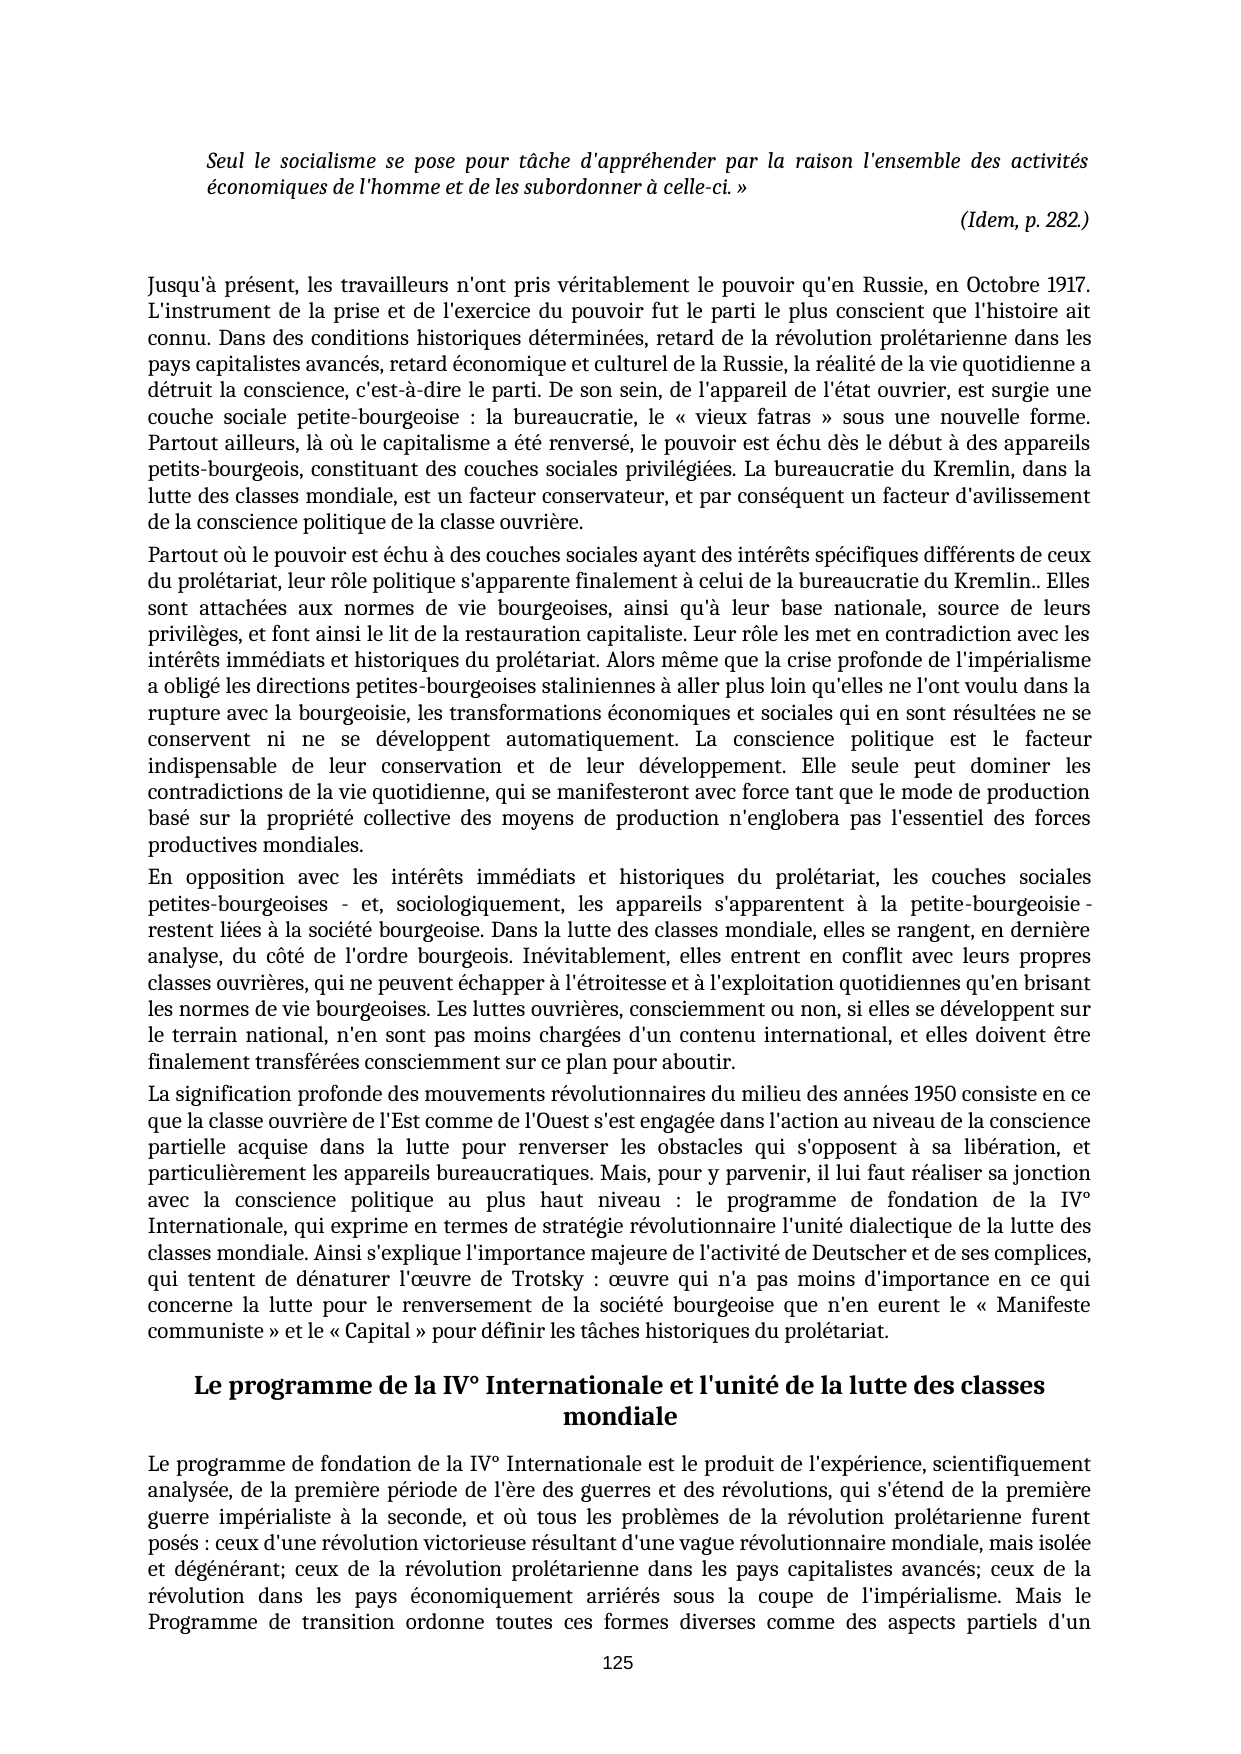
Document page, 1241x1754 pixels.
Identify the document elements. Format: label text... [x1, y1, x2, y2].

text Seul le socialisme se pose pour tâche d'appréhender par la raison l'ensemble des activités économiques de l'homme et de les subordonner à celle-ci. » [207, 148, 1093, 200]
text La signification profonde des mouvements révolutionnaires du milieu des années 1950 consiste en ce que la classe ouvrière de l'Est comme de l'Ouest s'est engagée dans l'action au niveau de la conscience partielle acquise dans la lutte pour renverser les obstacles qui s'opposent à sa libération, et particulièrement les appareils bureaucratiques. Mais, pour y parvenir, il lui faut réaliser sa jonction avec la conscience politique au plus haut niveau : le programme de fondation de la IV° Internationale, qui exprime en termes de stratégie révolutionnaire l'unité dialectique de la lutte des classes mondiale. Ainsi s'explique l'importance majeure de l'activité de Deutscher et de ses complices, qui tentent de dénaturer l'œuvre de Trotsky : œuvre qui n'a pas moins d'importance en ce qui concerne la lutte pour le renversement de la société bourgeoise que n'en eurent le « Manifeste communiste » et le « Capital » pour définir les tâches historiques du prolétariat. [148, 1081, 1093, 1345]
subtitle Le programme de la IV° Internationale et l'unité de la lutte des classes mondiale [148, 1370, 1093, 1432]
text Jusqu'à présent, les travailleurs n'ont pris véritablement le pouvoir qu'en Russie, en Octobre 1917. L'instrument de la prise et de l'exercice du pouvoir fut le parti le plus conscient que l'histoire ait connu. Dans des conditions historiques déterminées, retard de la révolution prolétarienne dans les pays capitalistes avancés, retard économique et culturel de la Russie, la réalité de la vie quotidienne a détruit la conscience, c'est‑à‑dire le parti. De son sein, de l'appareil de l'état ouvrier, est surgie une couche sociale petite‑bourgeoise : la bureaucratie, le « vieux fatras » sous une nouvelle forme. Partout ailleurs, là où le capitalisme a été renversé, le pouvoir est échu dès le début à des appareils petits‑bourgeois, constituant des couches sociales privilégiées. La bureaucratie du Kremlin, dans la lutte des classes mondiale, est un facteur conservateur, et par conséquent un facteur d'avilissement de la conscience politique de la classe ouvrière. [148, 272, 1093, 535]
text (Idem, p. 282.) [207, 207, 1093, 233]
text Le programme de fondation de la IV° Internationale est le produit de l'expérience, scientifiquement analysée, de la première période de l'ère des guerres et des révolutions, qui s'étend de la première guerre impérialiste à la seconde, et où tous les problèmes de la révolution prolétarienne furent posés : ceux d'une révolution victorieuse résultant d'une vague révolutionnaire mondiale, mais isolée et dégénérant; ceux de la révolution prolétarienne dans les pays capitalistes avancés; ceux de la révolution dans les pays économiquement arriérés sous la coupe de l'impérialisme. Mais le Programme de transition ordonne toutes ces formes diverses comme des aspects partiels d'un [148, 1451, 1093, 1635]
text En opposition avec les intérêts immédiats et historiques du prolétariat, les couches sociales petites‑bourgeoises ‑ et, sociologiquement, les appareils s'apparentent à la petite­-bourgeoisie - restent liées à la société bourgeoise. Dans la lutte des classes mondiale, elles se rangent, en dernière analyse, du côté de l'ordre bourgeois. Inévitablement, elles entrent en conflit avec leurs propres classes ouvrières, qui ne peuvent échapper à l'étroitesse et à l'exploitation quotidiennes qu'en brisant les normes de vie bourgeoises. Les luttes ouvrières, consciemment ou non, si elles se développent sur le terrain national, n'en sont pas moins chargées d'un contenu international, et elles doivent être finalement transférées consciemment sur ce plan pour aboutir. [148, 864, 1093, 1075]
text Partout où le pouvoir est échu à des couches sociales ayant des intérêts spécifiques différents de ceux du prolétariat, leur rôle politique s'apparente finalement à celui de la bureaucratie du Kremlin.. Elles sont attachées aux normes de vie bourgeoises, ainsi qu'à leur base nationale, source de leurs privilèges, et font ainsi le lit de la restauration capitaliste. Leur rôle les met en contradiction avec les intérêts immédiats et historiques du prolétariat. Alors même que la crise profonde de l'impérialisme a obligé les directions petites‑bourgeoises staliniennes à aller plus loin qu'elles ne l'ont voulu dans la rupture avec la bourgeoisie, les transformations économiques et sociales qui en sont résultées ne se conservent ni ne se développent automatiquement. La conscience politique est le facteur indispensable de leur conservation et de leur développement. Elle seule peut dominer les contradictions de la vie quotidienne, qui se manifesteront avec force tant que le mode de production basé sur la propriété collective des moyens de production n'englobera pas l'essentiel des forces productives mondiales. [148, 542, 1093, 858]
